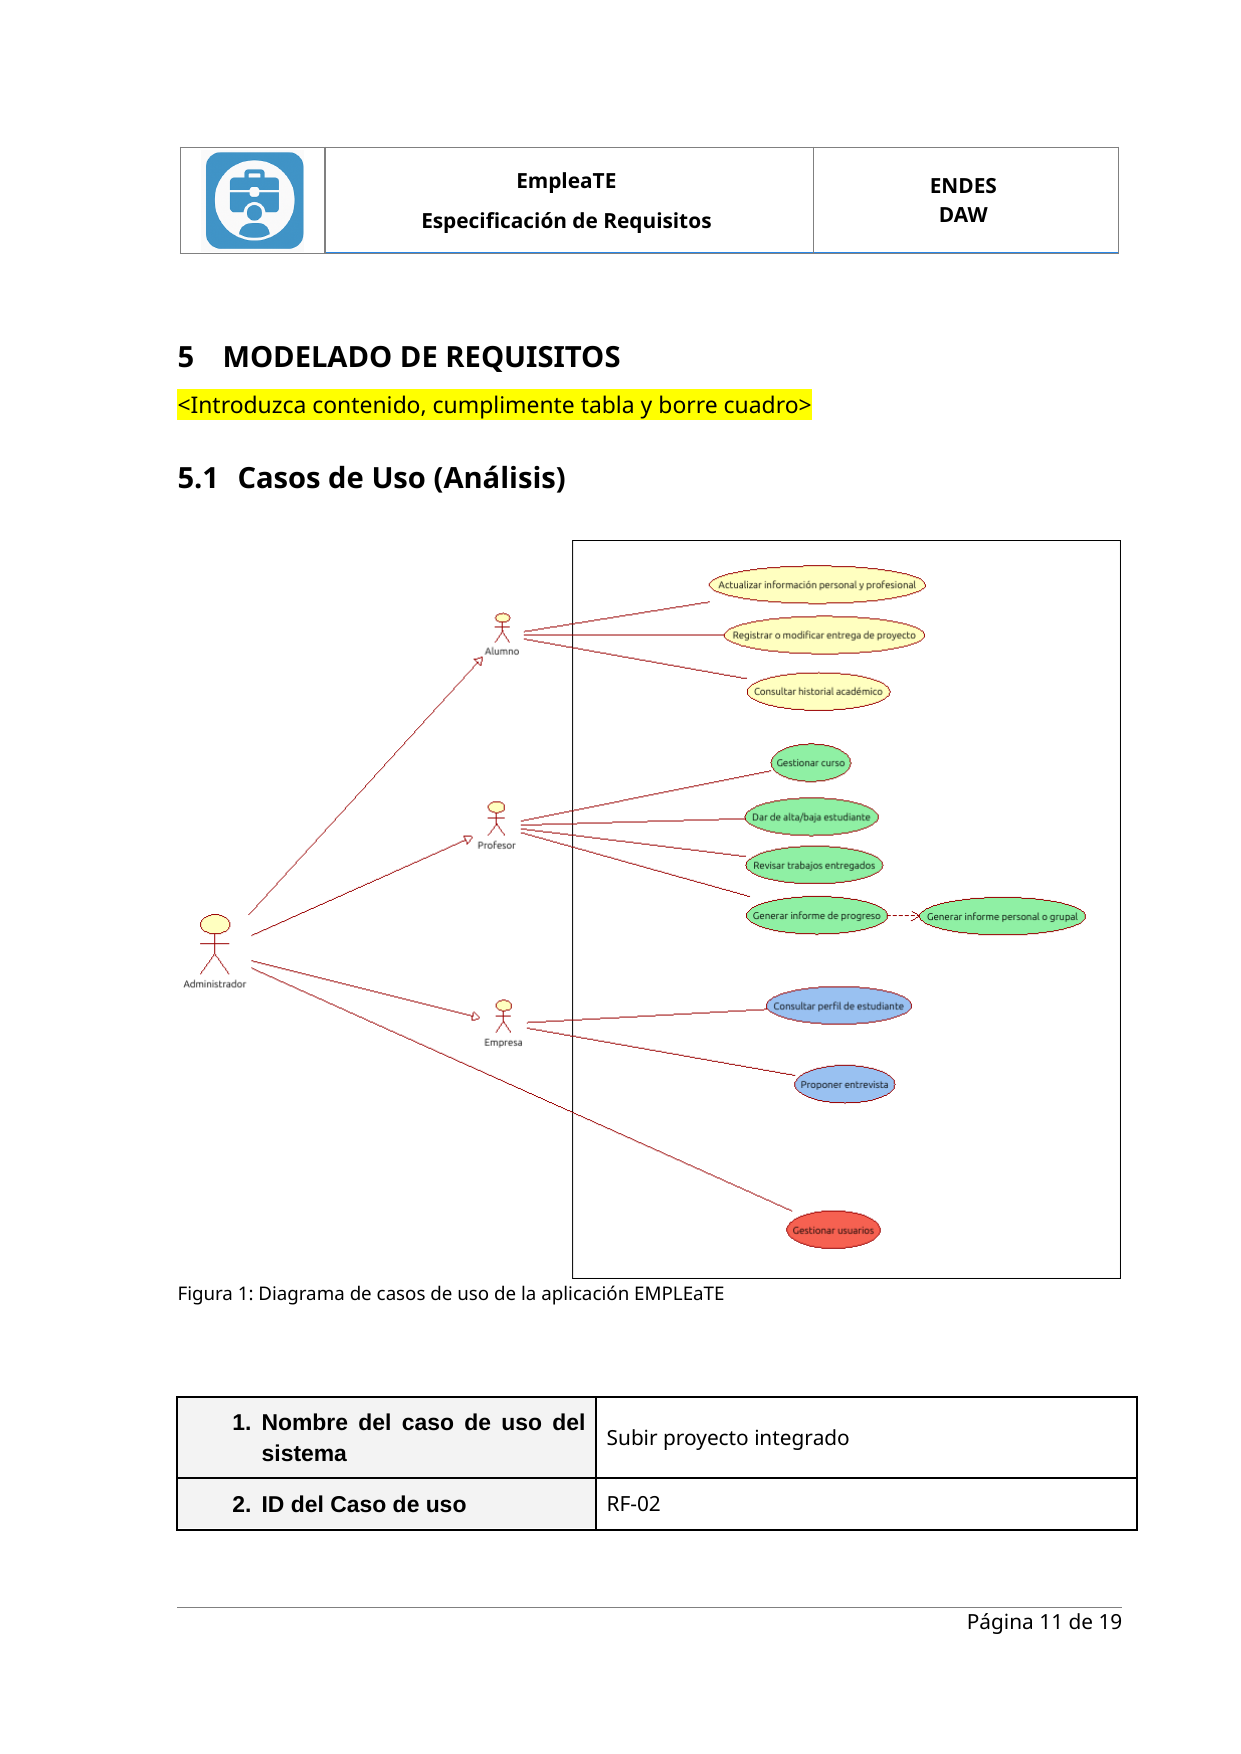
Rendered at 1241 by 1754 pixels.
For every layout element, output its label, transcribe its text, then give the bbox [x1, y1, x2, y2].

table_cell ID del Caso de uso [178, 1479, 595, 1528]
subtitle MODELADO DE REQUISITOS [177, 336, 1122, 376]
table_header Subir proyecto integrado [597, 1398, 1136, 1477]
picture [177, 540, 1123, 1280]
table_cell RF-02 [597, 1479, 1136, 1528]
picture [201, 150, 304, 252]
text Figura 1: Diagrama de casos de uso de la aplicación EMPLEaTE [177, 1280, 1122, 1305]
text <Introduzca contenido, cumplimente tabla y borre cuadro> [177, 389, 1122, 420]
table_header Nombre del caso de uso del sistema [178, 1398, 595, 1477]
subtitle Casos de Uso (Análisis) [177, 457, 1122, 497]
